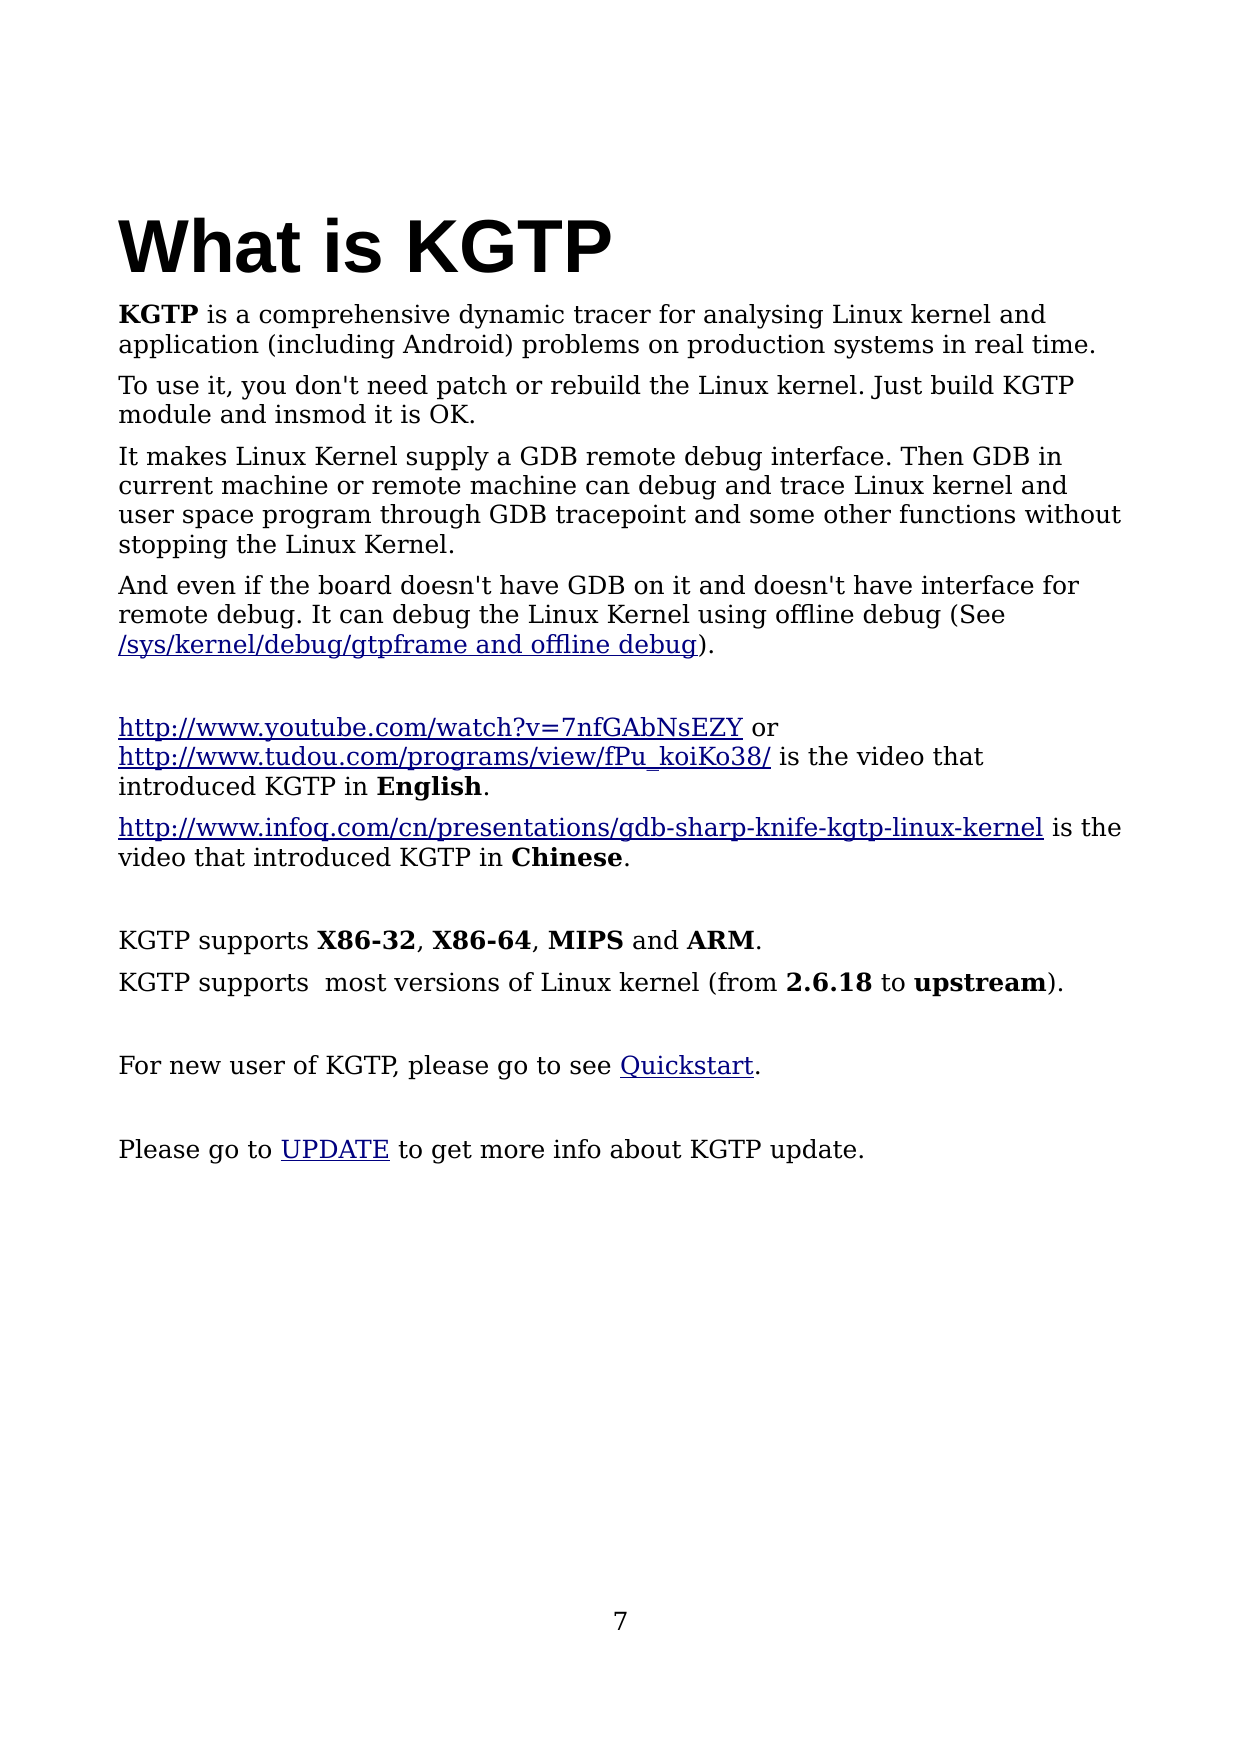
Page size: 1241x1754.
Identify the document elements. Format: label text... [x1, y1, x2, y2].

text http://www.infoq.com/cn/presentations/gdb-sharp-knife-kgtp-linux-kernel is the video that introduced KGTP in Chinese. [118, 813, 1122, 872]
text For new user of KGTP, please go to see Quickstart. [118, 1052, 1122, 1081]
text KGTP is a comprehensive dynamic tracer for analysing Linux kernel and application (including Android) problems on production systems in real time. [118, 301, 1122, 359]
text It makes Linux Kernel supply a GDB remote debug interface. Then GDB in current machine or remote machine can debug and trace Linux kernel and user space program through GDB tracepoint and some other functions without stopping the Linux Kernel. [118, 442, 1122, 559]
text KGTP supports X86-32, X86-64, MIPS and ARM. [118, 926, 1122, 956]
text http://www.youtube.com/watch?v=7nfGAbNsEZY or http://www.tudou.com/programs/view/fPu_koiKo38/ is the video that introduced KGTP in English. [118, 713, 1122, 801]
text To use it, you don't need patch or rebuild the Linux kernel. Just build KGTP module and insmod it is OK. [118, 372, 1122, 430]
subtitle What is KGTP [118, 202, 1122, 288]
text KGTP supports most versions of Linux kernel (from 2.6.18 to upstream). [118, 968, 1122, 997]
text And even if the board doesn't have GDB on it and doesn't have interface for remote debug. It can debug the Linux Kernel using offline debug (See /sys/kernel/debug/gtpframe and offline debug). [118, 572, 1122, 659]
text Please go to UPDATE to get more info about KGTP update. [118, 1135, 1122, 1164]
